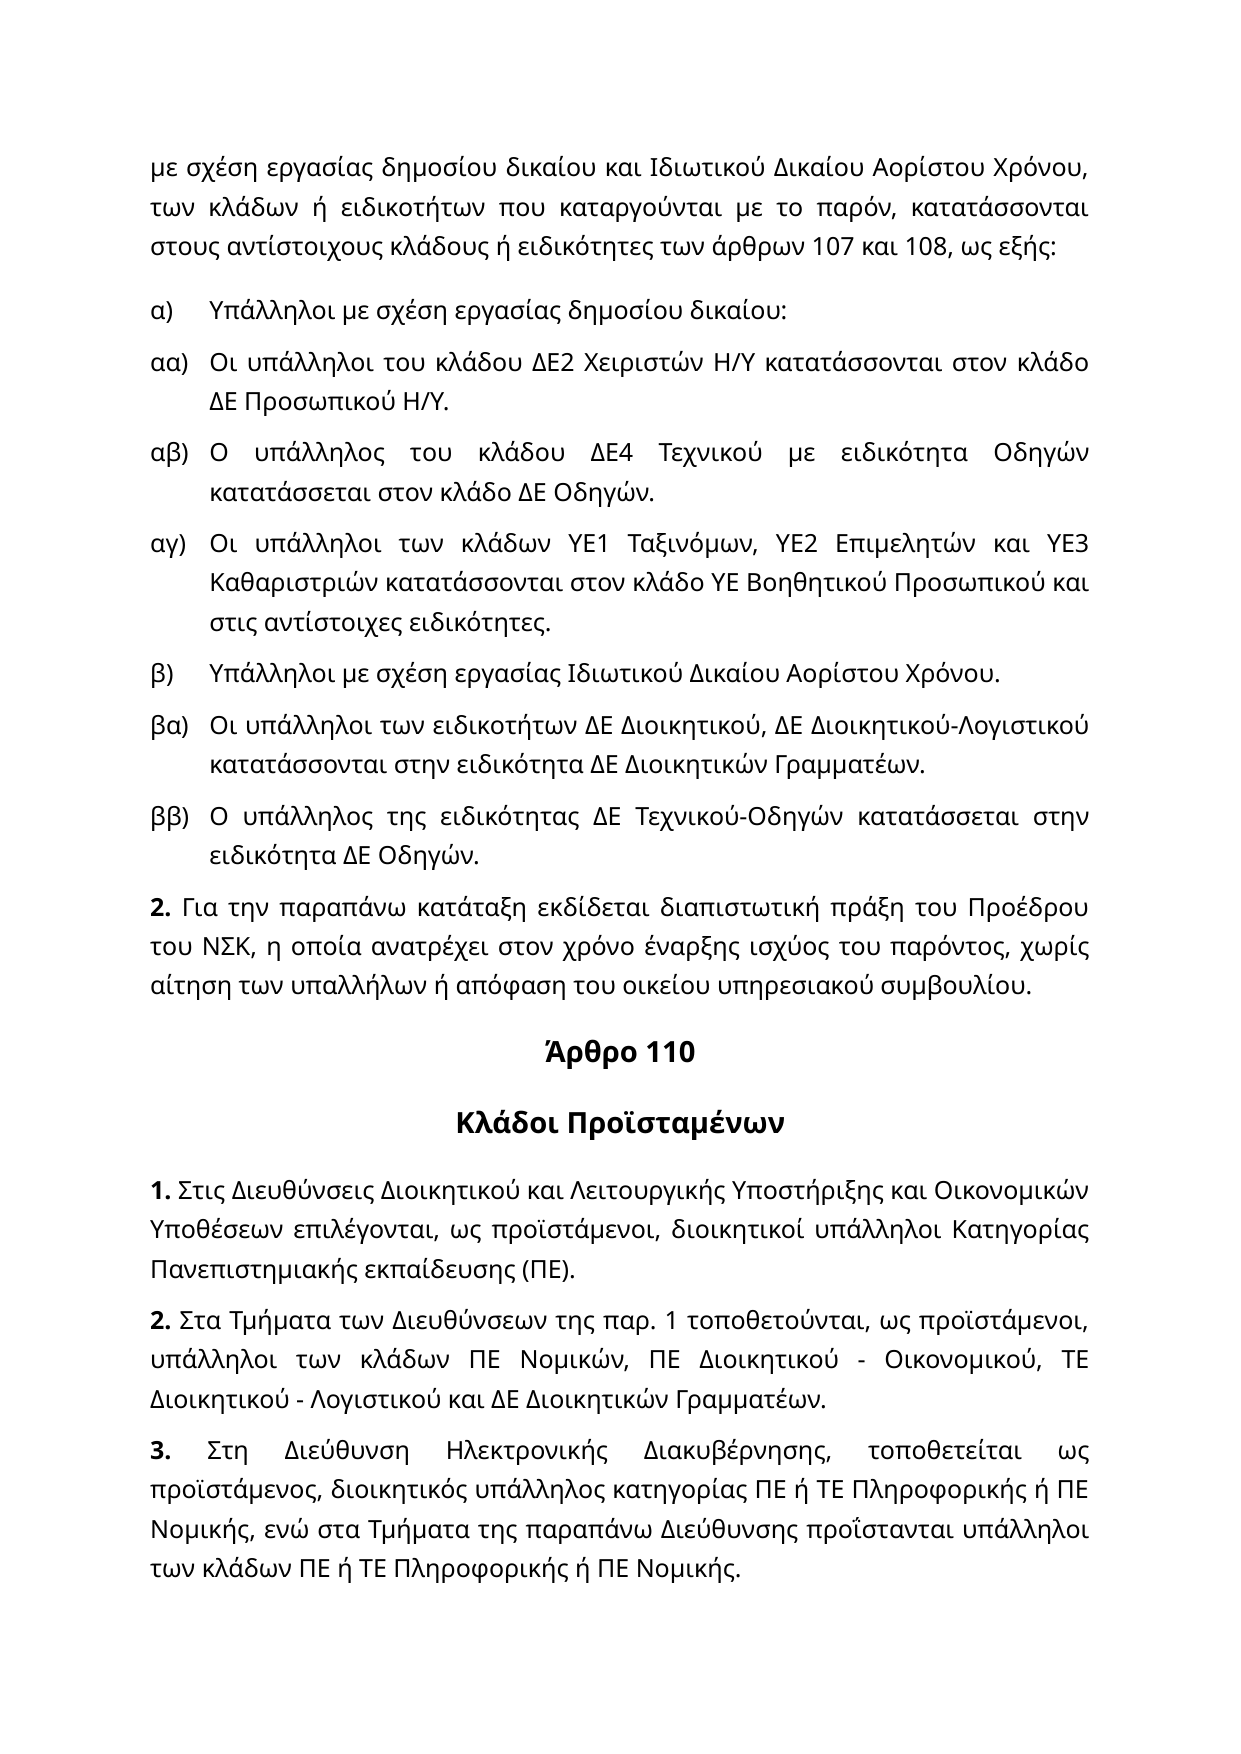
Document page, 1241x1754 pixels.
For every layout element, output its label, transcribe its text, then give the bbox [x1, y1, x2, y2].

subtitle Άρθρο 110 [150, 1032, 1090, 1071]
text με σχέση εργασίας δημοσίου δικαίου και Ιδιωτικού Δικαίου Αορίστου Χρόνου, των κλάδων ή ειδικοτήτων που καταργούνται με το παρόν, κατατάσσονται στους αντίστοιχους κλάδους ή ειδικότητες των άρθρων 107 και 108, ως εξής: [150, 150, 1090, 262]
text 1. Στις Διευθύνσεις Διοικητικού και Λειτουργικής Υποστήριξης και Οικονομικών Υποθέσεων επιλέγονται, ως προϊστάμενοι, διοικητικοί υπάλληλοι Κατηγορίας Πανεπιστημιακής εκπαίδευσης (ΠΕ). [150, 1173, 1090, 1285]
list βα) Οι υπάλληλοι των ειδικοτήτων ΔΕ Διοικητικού, ΔΕ Διοικητικού-Λογιστικού κατατάσσονται στην ειδικότητα ΔΕ Διοικητικών Γραμματέων. [150, 707, 1090, 781]
subtitle Κλάδοι Προϊσταμένων [150, 1102, 1090, 1142]
list αβ) Ο υπάλληλος του κλάδου ΔΕ4 Τεχνικού με ειδικότητα Οδηγών κατατάσσεται στον κλάδο ΔΕ Οδηγών. [150, 435, 1090, 508]
text 3. Στη Διεύθυνση Ηλεκτρονικής Διακυβέρνησης, τοποθετείται ως προϊστάμενος, διοικητικός υπάλληλος κατηγορίας ΠΕ ή ΤΕ Πληροφορικής ή ΠΕ Νομικής, ενώ στα Τμήματα της παραπάνω Διεύθυνσης προΐστανται υπάλληλοι των κλάδων ΠΕ ή ΤΕ Πληροφορικής ή ΠΕ Νομικής. [150, 1433, 1090, 1584]
list αα) Οι υπάλληλοι του κλάδου ΔΕ2 Χειριστών Η/Υ κατατάσσονται στον κλάδο ΔΕ Προσωπικού Η/Υ. [150, 344, 1090, 417]
text 2. Για την παραπάνω κατάταξη εκδίδεται διαπιστωτική πράξη του Προέδρου του ΝΣΚ, η οποία ανατρέχει στον χρόνο έναρξης ισχύος του παρόντος, χωρίς αίτηση των υπαλλήλων ή απόφαση του οικείου υπηρεσιακού συμβουλίου. [150, 889, 1090, 1002]
text 2. Στα Τμήματα των Διευθύνσεων της παρ. 1 τοποθετούνται, ως προϊστάμενοι, υπάλληλοι των κλάδων ΠΕ Νομικών, ΠΕ Διοικητικού - Οικονομικού, ΤΕ Διοικητικού - Λογιστικού και ΔΕ Διοικητικών Γραμματέων. [150, 1303, 1090, 1415]
list α) Υπάλληλοι με σχέση εργασίας δημοσίου δικαίου: [150, 292, 1090, 327]
list ββ) Ο υπάλληλος της ειδικότητας ΔΕ Τεχνικού-Οδηγών κατατάσσεται στην ειδικότητα ΔΕ Οδηγών. [150, 798, 1090, 872]
list αγ) Οι υπάλληλοι των κλάδων ΥΕ1 Ταξινόμων, ΥΕ2 Επιμελητών και ΥΕ3 Καθαριστριών κατατάσσονται στον κλάδο ΥΕ Βοηθητικού Προσωπικού και στις αντίστοιχες ειδικότητες. [150, 526, 1090, 638]
list β) Υπάλληλοι με σχέση εργασίας Ιδιωτικού Δικαίου Αορίστου Χρόνου. [150, 656, 1090, 690]
